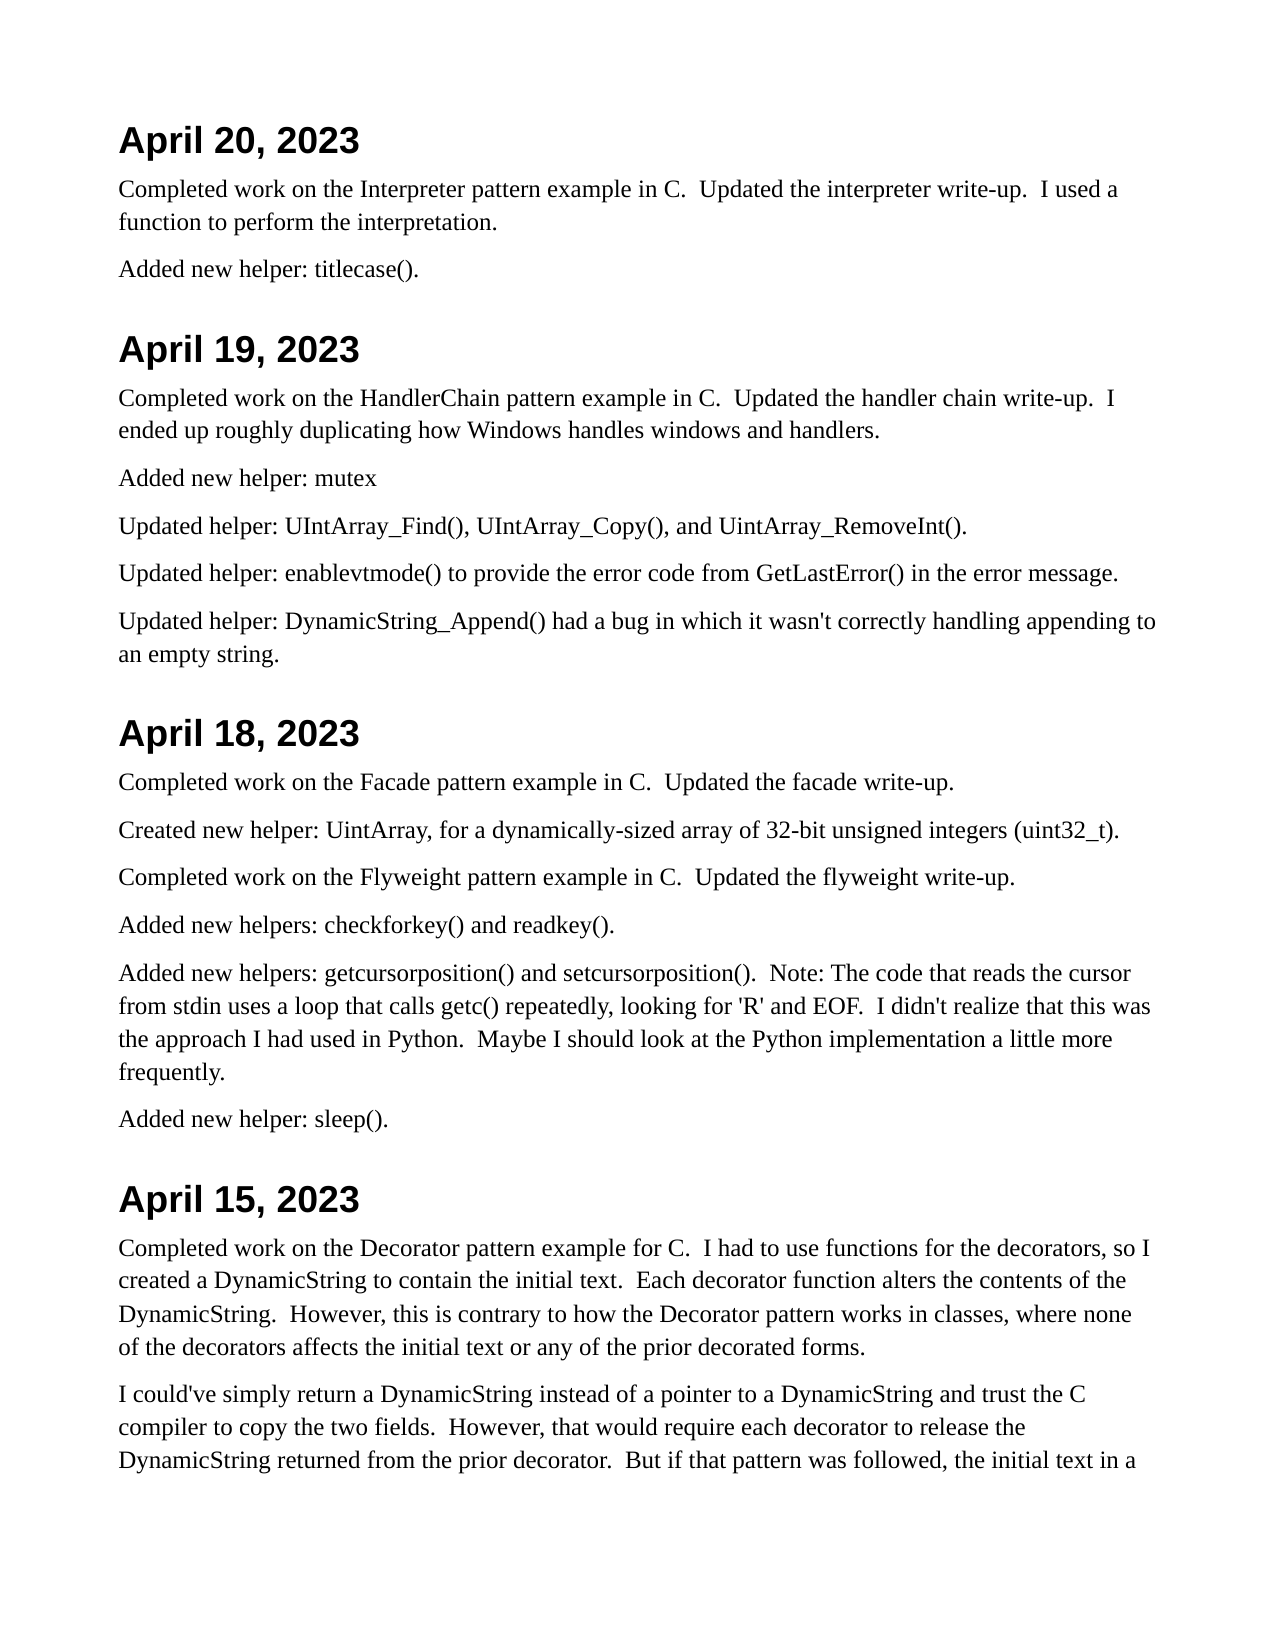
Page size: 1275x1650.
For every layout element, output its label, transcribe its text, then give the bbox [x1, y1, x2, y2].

text Created new helper: UintArray, for a dynamically-sized array of 32-bit unsigned integers (uint32_t). [118, 815, 1157, 844]
text Completed work on the Decorator pattern example for C. I had to use functions for the decorators, so I created a DynamicString to contain the initial text. Each decorator function alters the contents of the DynamicString. However, this is contrary to how the Decorator pattern works in classes, where none of the decorators affects the initial text or any of the prior decorated forms. [118, 1233, 1157, 1360]
text Updated helper: DynamicString_Append() had a bug in which it wasn't correctly handling appending to an empty string. [118, 606, 1157, 668]
subtitle April 15, 2023 [118, 1177, 1157, 1220]
text I could've simply return a DynamicString instead of a pointer to a DynamicString and trust the C compiler to copy the two fields. However, that would require each decorator to release the DynamicString returned from the prior decorator. But if that pattern was followed, the initial text in a [118, 1379, 1157, 1474]
subtitle April 20, 2023 [118, 118, 1157, 161]
text Added new helpers: getcursorposition() and setcursorposition(). Note: The code that reads the cursor from stdin uses a loop that calls getc() repeatedly, looking for 'R' and EOF. I didn't realize that this was the approach I had used in Python. Maybe I should look at the Python implementation a little more frequently. [118, 958, 1157, 1086]
text Completed work on the Interpreter pattern example in C. Updated the interpreter write-up. I used a function to perform the interpretation. [118, 174, 1157, 236]
subtitle April 18, 2023 [118, 712, 1157, 755]
text Updated helper: enablevtmode() to provide the error code from GetLastError() in the error message. [118, 558, 1157, 587]
text Completed work on the HandlerChain pattern example in C. Updated the handler chain write-up. I ended up roughly duplicating how Windows handles windows and handlers. [118, 383, 1157, 444]
text Updated helper: UIntArray_Find(), UIntArray_Copy(), and UintArray_RemoveInt(). [118, 511, 1157, 539]
text Added new helpers: checkforkey() and readkey(). [118, 910, 1157, 939]
text Completed work on the Facade pattern example in C. Updated the facade write-up. [118, 767, 1157, 796]
text Completed work on the Flyweight pattern example in C. Updated the flyweight write-up. [118, 862, 1157, 891]
text Added new helper: mutex [118, 463, 1157, 492]
text Added new helper: sleep(). [118, 1104, 1157, 1133]
subtitle April 19, 2023 [118, 327, 1157, 370]
text Added new helper: titlecase(). [118, 254, 1157, 283]
